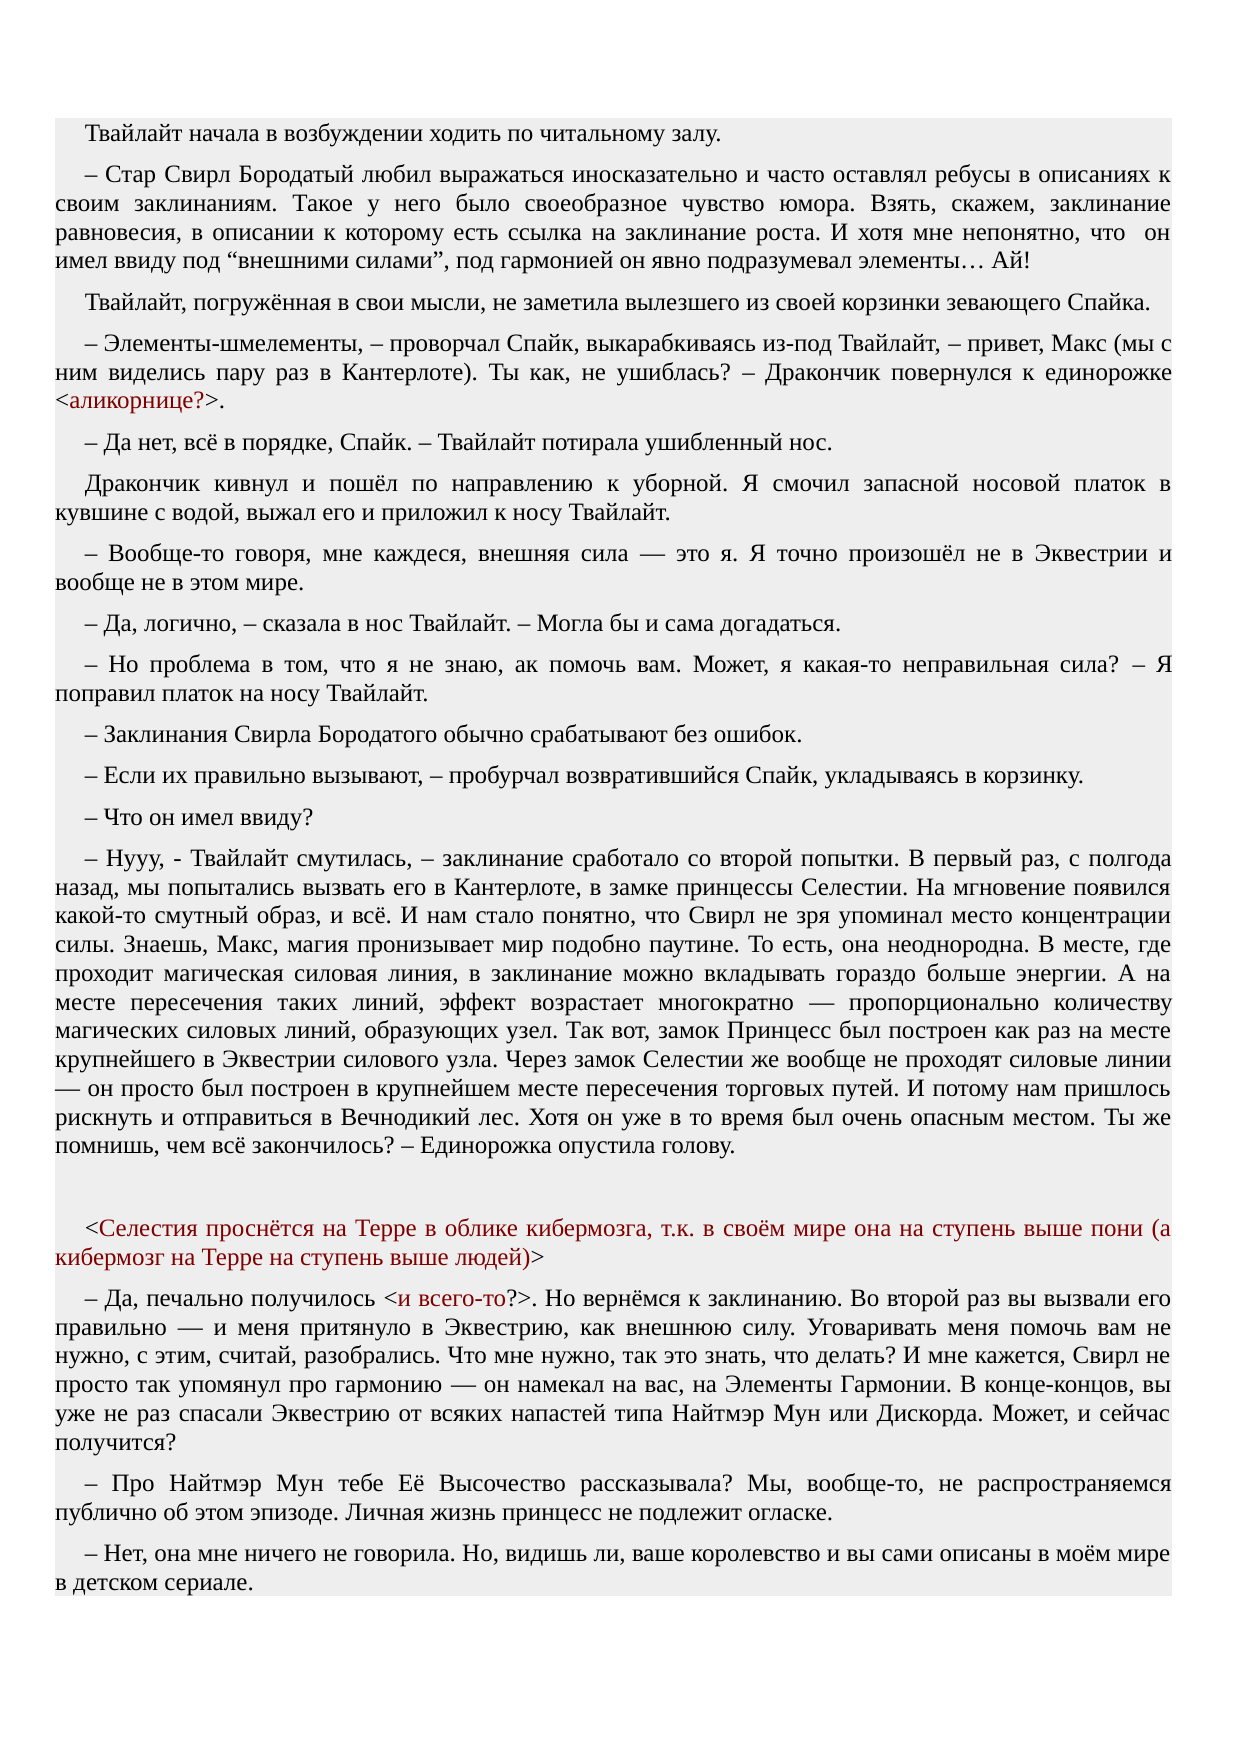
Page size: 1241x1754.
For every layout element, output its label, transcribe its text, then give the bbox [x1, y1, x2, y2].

text – Заклинания Свирла Бородатого обычно срабатывают без ошибок. [55, 719, 1172, 748]
text – Стар Свирл Бородатый любил выражаться иносказательно и часто оставлял ребусы в описаниях к своим заклинаниям. Такое у него было своеобразное чувство юмора. Взять, скажем, заклинание равновесия, в описании к которому есть ссылка на заклинание роста. И хотя мне непонятно, что он имел ввиду под “внешними силами”, под гармонией он явно подразумевал элементы… Ай! [55, 159, 1172, 274]
text – Элементы-шмелементы, – проворчал Спайк, выкарабкиваясь из-под Твайлайт, – привет, Макс (мы с ним виделись пару раз в Кантерлоте). Ты как, не ушиблась? – Дракончик повернулся к единорожке <аликорнице?>. [55, 328, 1172, 414]
text – Нет, она мне ничего не говорила. Но, видишь ли, ваше королевство и вы сами описаны в моём мире в детском сериале. [55, 1538, 1172, 1596]
text Дракончик кивнул и пошёл по направлению к уборной. Я смочил запасной носовой платок в кувшине с водой, выжал его и приложил к носу Твайлайт. [55, 468, 1172, 526]
text – Но проблема в том, что я не знаю, ак помочь вам. Может, я какая-то неправильная сила? – Я поправил платок на носу Твайлайт. [55, 649, 1172, 707]
text – Если их правильно вызывают, – пробурчал возвратившийся Спайк, укладываясь в корзинку. [55, 761, 1172, 789]
text – Нууу, - Твайлайт смутилась, – заклинание сработало со второй попытки. В первый раз, с полгода назад, мы попытались вызвать его в Кантерлоте, в замке принцессы Селестии. На мгновение появился какой-то смутный образ, и всё. И нам стало понятно, что Свирл не зря упоминал место концентрации силы. Знаешь, Макс, магия пронизывает мир подобно паутине. То есть, она неоднородна. В месте, где проходит магическая силовая линия, в заклинание можно вкладывать гораздо больше энергии. А на месте пересечения таких линий, эффект возрастает многократно — пропорционально количеству магических силовых линий, образующих узел. Так вот, замок Принцесс был построен как раз на месте крупнейшего в Эквестрии силового узла. Через замок Селестии же вообще не проходят силовые линии — он просто был построен в крупнейшем месте пересечения торговых путей. И потому нам пришлось рискнуть и отправиться в Вечнодикий лес. Хотя он уже в то время был очень опасным местом. Ты же помнишь, чем всё закончилось? – Единорожка опустила голову. [55, 843, 1172, 1159]
text – Да нет, всё в порядке, Спайк. – Твайлайт потирала ушибленный нос. [55, 427, 1172, 456]
text – Что он имел ввиду? [55, 802, 1172, 831]
text Твайлайт, погружённая в свои мысли, не заметила вылезшего из своей корзинки зевающего Спайка. [55, 287, 1172, 316]
text – Вообще-то говоря, мне каждеся, внешняя сила — это я. Я точно произошёл не в Эквестрии и вообще не в этом мире. [55, 538, 1172, 596]
text Твайлайт начала в возбуждении ходить по читальному залу. [55, 118, 1172, 147]
text – Про Найтмэр Мун тебе Её Высочество рассказывала? Мы, вообще-то, не распространяемся публично об этом эпизоде. Личная жизнь принцесс не подлежит огласке. [55, 1468, 1172, 1526]
text – Да, логично, – сказала в нос Твайлайт. – Могла бы и сама догадаться. [55, 608, 1172, 637]
text <Селестия проснётся на Терре в облике кибермозга, т.к. в своём мире она на ступень выше пони (а кибермозг на Терре на ступень выше людей)> [55, 1213, 1172, 1271]
text – Да, печально получилось <и всего-то?>. Но вернёмся к заклинанию. Во второй раз вы вызвали его правильно — и меня притянуло в Эквестрию, как внешнюю силу. Уговаривать меня помочь вам не нужно, с этим, считай, разобрались. Что мне нужно, так это знать, что делать? И мне кажется, Свирл не просто так упомянул про гармонию — он намекал на вас, на Элементы Гармонии. В конце-концов, вы уже не раз спасали Эквестрию от всяких напастей типа Найтмэр Мун или Дискорда. Может, и сейчас получится? [55, 1283, 1172, 1456]
